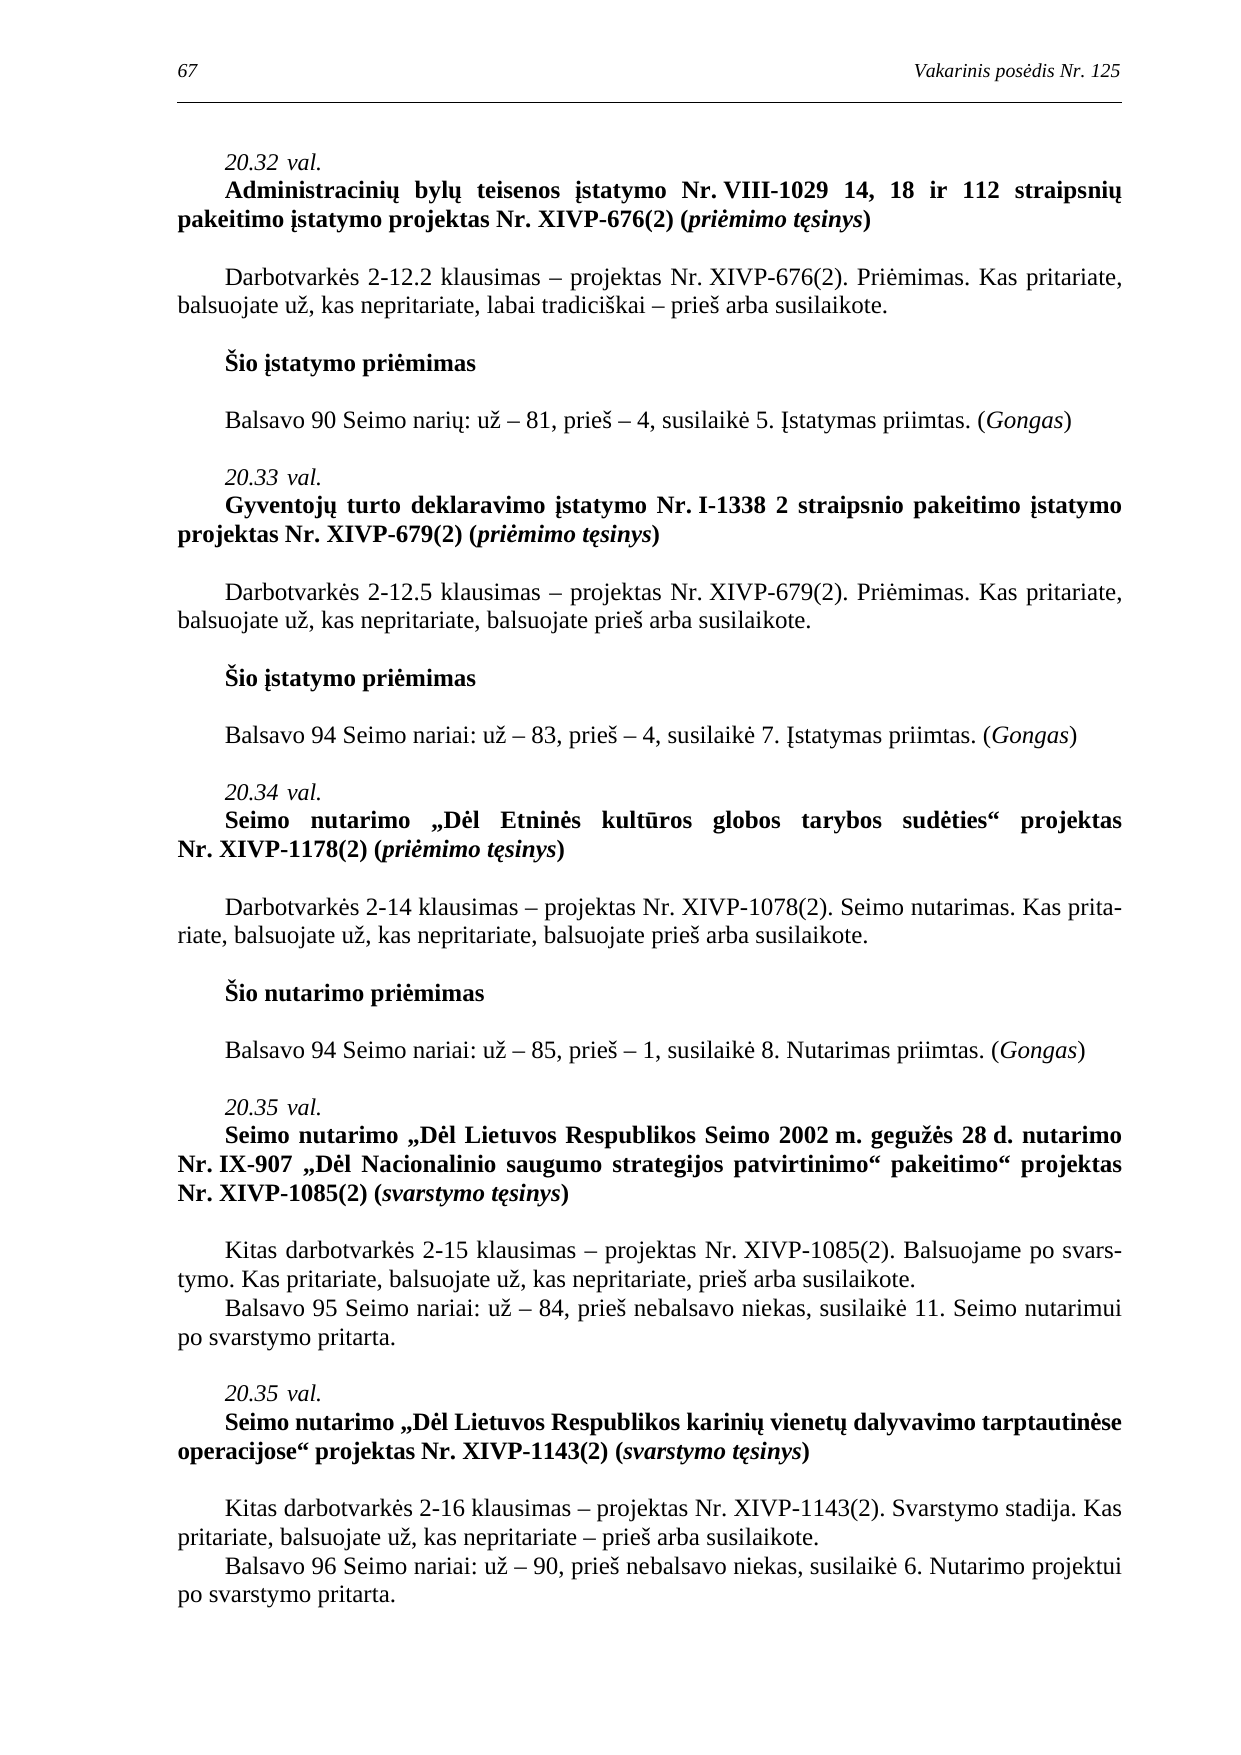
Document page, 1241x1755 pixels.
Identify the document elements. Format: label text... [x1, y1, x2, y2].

text Ki­tas dar­bo­tvarkės 2-16 klau­si­mas – pro­jek­tas Nr. XIVP-1143(2). Svars­ty­mo sta­di­ja. Kas pri­ta­ria­te, bal­suo­ja­te už, kas ne­pri­ta­ria­te – prieš ar­ba su­si­lai­ko­te. [177, 1493, 1122, 1551]
text Sei­mo nu­ta­ri­mo „Dėl Et­ni­nės kul­tū­ros glo­bos ta­ry­bos su­dė­ties“ pro­jek­tas Nr. XIVP-1178(2) (pri­ėmi­mo tę­si­nys) [177, 806, 1122, 863]
text Ad­mi­nist­ra­ci­nių by­lų tei­se­nos įsta­ty­mo Nr. VIII-1029 14, 18 ir 112 straips­nių pakeiti­mo įsta­ty­mo pro­jek­tas Nr. XIVP-676(2) (pri­ėmi­mo tę­si­nys) [177, 175, 1122, 233]
text Dar­bo­tvarkės 2-14 klau­si­mas – pro­jek­tas Nr. XIVP-1078(2). Sei­mo nu­ta­ri­mas. Kas pri­ta­ria­te, bal­suo­ja­te už, kas ne­pri­ta­ria­te, bal­suo­ja­te prieš ar­ba su­si­lai­ko­te. [177, 892, 1122, 949]
text Bal­sa­vo 94 Sei­mo na­riai: už – 83, prieš – 4, su­si­lai­kė 7. Įsta­ty­mas pri­im­tas. (Gon­gas) [177, 720, 1122, 749]
text 20.33 val. [224, 463, 1122, 490]
text Šio nu­ta­ri­mo pri­ėmi­mas [177, 978, 1122, 1007]
text Bal­sa­vo 94 Sei­mo na­riai: už – 85, prieš – 1, su­si­lai­kė 8. Nu­ta­ri­mas pri­im­tas. (Gon­gas) [177, 1036, 1122, 1064]
text 20.35 val. [224, 1093, 1122, 1121]
text Sei­mo nu­ta­ri­mo „Dėl Lie­tu­vos Res­pub­li­kos ka­ri­nių vie­ne­tų da­ly­va­vi­mo tarp­tau­ti­nė­se ope­ra­ci­jo­se“ pro­jek­tas Nr. XIVP-1143(2) (svars­ty­mo tę­si­nys) [177, 1407, 1122, 1464]
text Bal­sa­vo 96 Sei­mo na­riai: už – 90, prieš ne­bal­sa­vo nie­kas, su­si­lai­kė 6. Nu­ta­ri­mo pro­jek­tui po svars­ty­mo pri­tar­ta. [177, 1551, 1122, 1608]
text 20.32 val. [224, 148, 1122, 175]
text Bal­sa­vo 95 Sei­mo na­riai: už – 84, prieš ne­bal­sa­vo nie­kas, su­si­lai­kė 11. Sei­mo nu­ta­ri­mui po svars­ty­mo pri­tar­ta. [177, 1293, 1122, 1351]
text Sei­mo nu­ta­ri­mo „Dėl Lie­tu­vos Res­pub­li­kos Sei­mo 2002 m. ge­gu­žės 28 d. nu­ta­ri­mo Nr. IX-907 „Dėl Na­cio­na­li­nio sau­gu­mo stra­te­gi­jos pa­tvir­ti­ni­mo“ pa­kei­ti­mo“ pro­jek­tas Nr. XIVP-1085(2) (svars­ty­mo tę­si­nys) [177, 1121, 1122, 1207]
text Šio įsta­ty­mo pri­ėmi­mas [177, 348, 1122, 377]
text 20.34 val. [224, 778, 1122, 806]
text Šio įsta­ty­mo pri­ėmi­mas [177, 663, 1122, 692]
text Bal­sa­vo 90 Sei­mo na­rių: už – 81, prieš – 4, su­si­lai­kė 5. Įsta­ty­mas pri­im­tas. (Gon­gas) [177, 405, 1122, 434]
text 20.35 val. [224, 1379, 1122, 1407]
text Gy­ven­to­jų tur­to de­kla­ra­vi­mo įsta­ty­mo Nr. I-1338 2 straips­nio pa­kei­ti­mo įsta­ty­mo pro­jek­tas Nr. XIVP-679(2) (pri­ėmi­mo tę­si­nys) [177, 490, 1122, 548]
text Ki­tas dar­bo­tvarkės 2-15 klau­si­mas – pro­jek­tas Nr. XIVP-1085(2). Bal­suo­ja­me po svars­ty­mo. Kas pri­ta­ria­te, bal­suo­ja­te už, kas ne­pri­ta­ria­te, prieš ar­ba su­si­lai­ko­te. [177, 1236, 1122, 1293]
text Dar­bo­tvarkės 2-12.2 klau­si­mas – pro­jek­tas Nr. XIVP-676(2). Pri­ėmi­mas. Kas pri­ta­ria­te, bal­suo­ja­te už, kas ne­pri­ta­ria­te, la­bai tra­di­ciš­kai – prieš ar­ba su­si­lai­ko­te. [177, 262, 1122, 319]
text Dar­bo­tvarkės 2-12.5 klau­si­mas – pro­jek­tas Nr. XIVP-679(2). Pri­ėmi­mas. Kas pri­ta­ria­te, bal­suo­ja­te už, kas ne­pri­ta­ria­te, bal­suo­ja­te prieš ar­ba su­si­lai­ko­te. [177, 577, 1122, 634]
